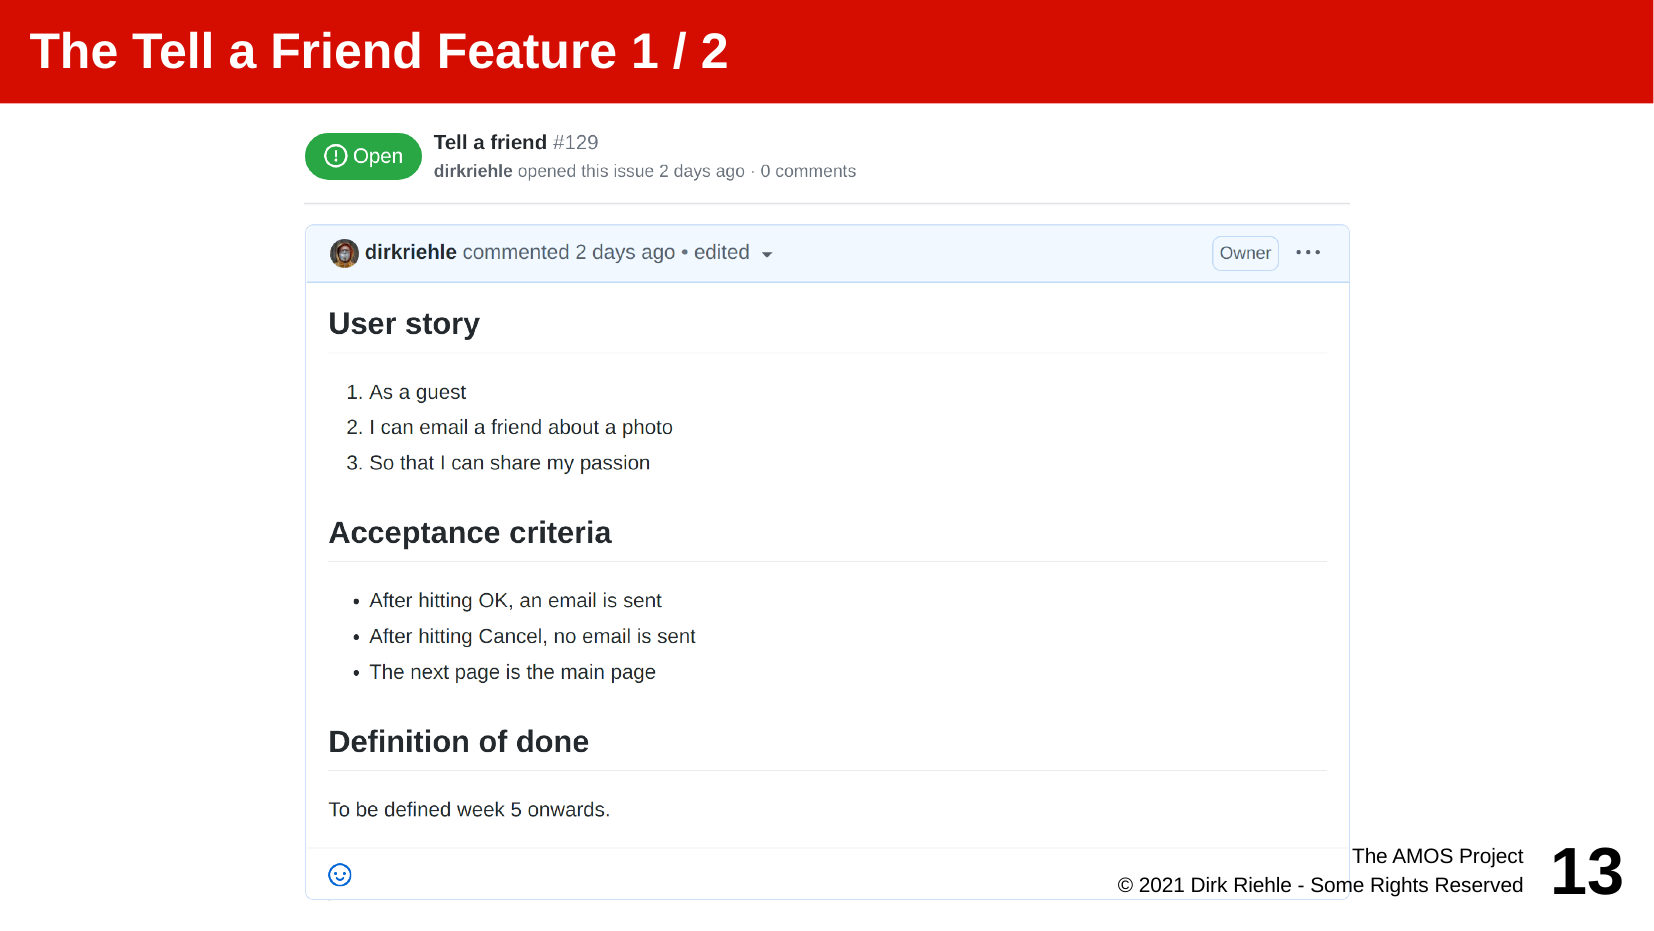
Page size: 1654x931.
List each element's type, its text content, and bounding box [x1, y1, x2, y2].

picture [304, 132, 1350, 901]
title The Tell a Friend Feature 1 / 2 [0, 0, 1654, 104]
